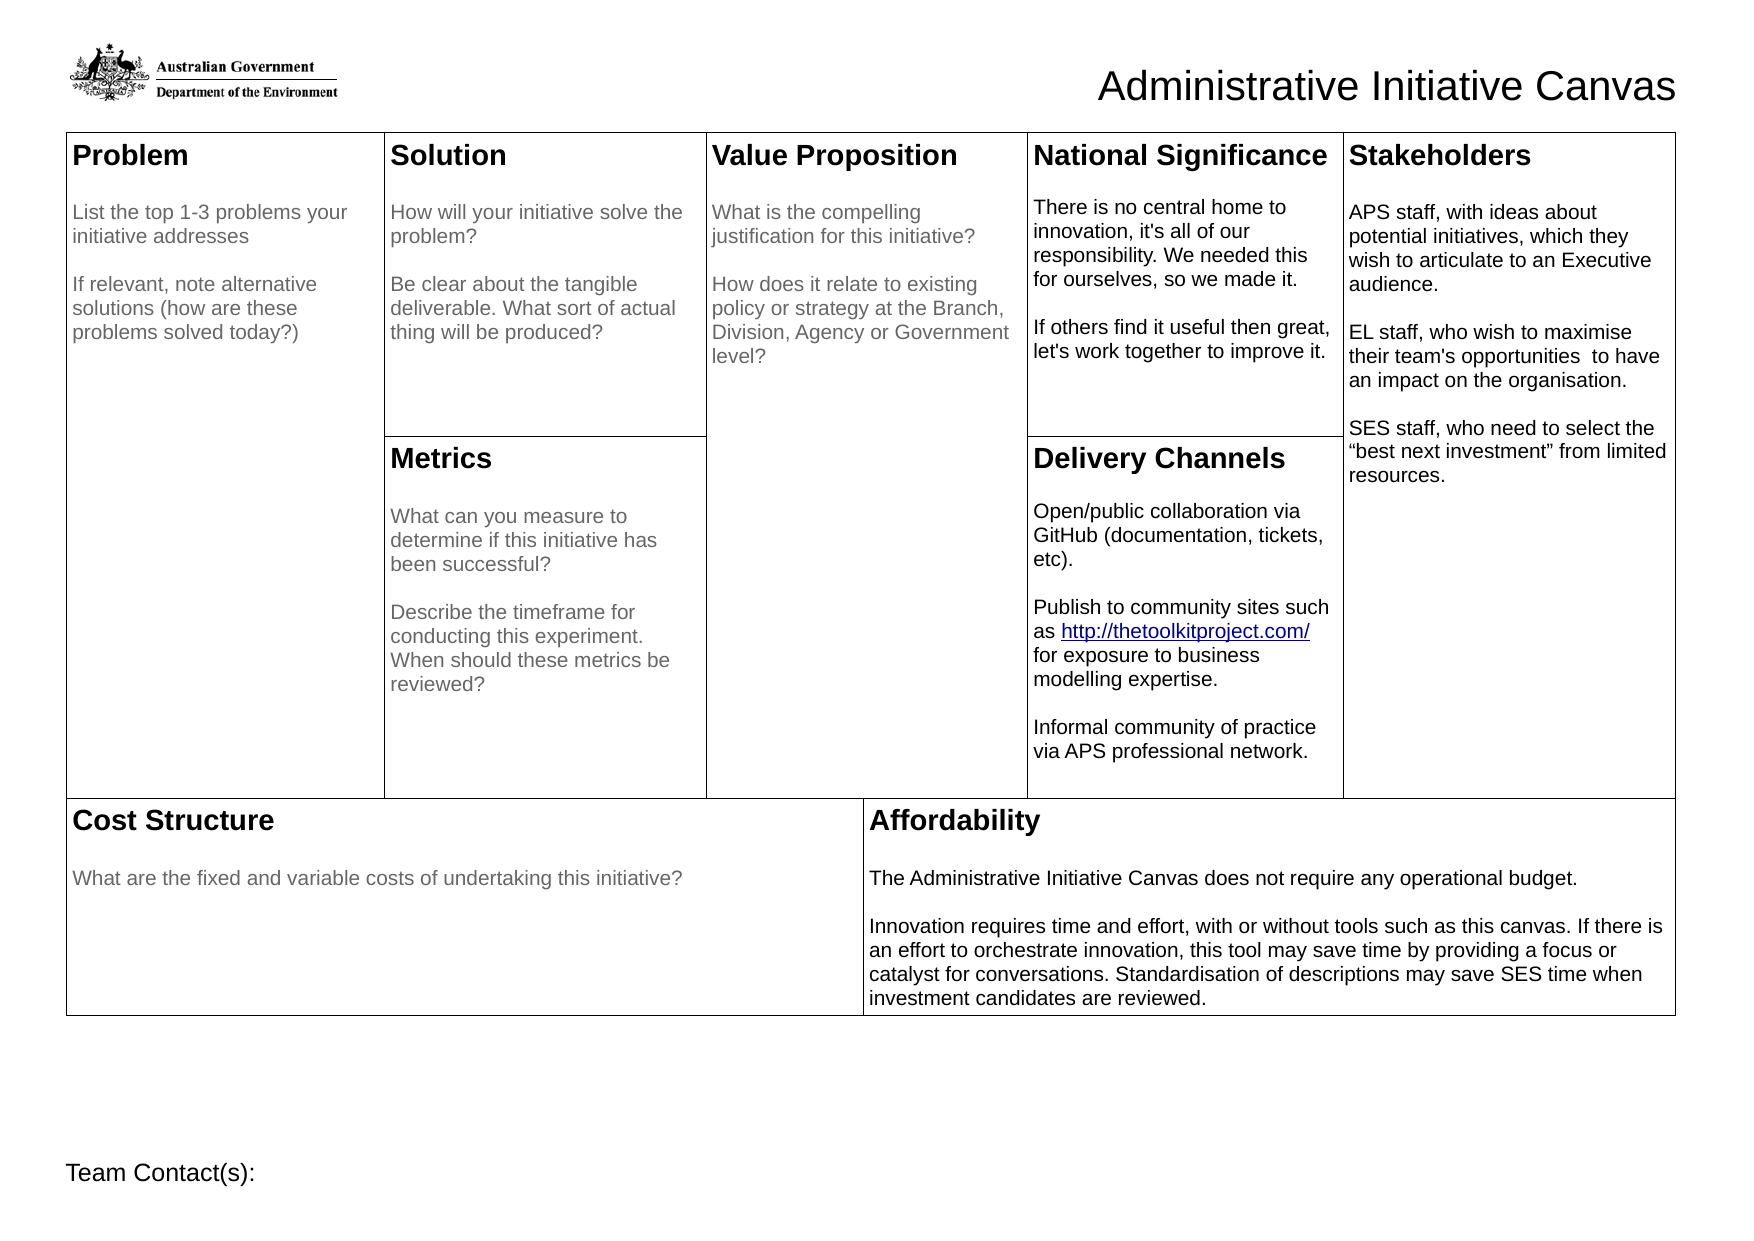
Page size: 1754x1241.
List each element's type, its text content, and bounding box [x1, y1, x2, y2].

table_header Solution How will your initiative solve the problem? Be clear about the tangible deliverable. What sort of actual thing will be produced? [385, 133, 706, 436]
table_header National Significance There is no central home to innovation, it's all of our responsibility. We needed this for ourselves, so we made it. If others find it useful then great, let's work together to improve it. [1028, 133, 1343, 436]
table_cell Metrics What can you measure to determine if this initiative has been successful? Describe the timeframe for conducting this experiment. When should these metrics be reviewed? [385, 437, 706, 798]
picture [67, 36, 379, 117]
table_header Value Proposition What is the compelling justification for this initiative? How does it relate to existing policy or strategy at the Branch, Division, Agency or Government level? [707, 133, 1027, 798]
table_cell Delivery Channels Open/public collaboration via GitHub (documentation, tickets, etc). Publish to community sites such as http://thetoolkitproject.com/ for exposure to business modelling expertise. Informal community of practice via APS professional network. [1028, 437, 1343, 798]
table_cell Affordability The Administrative Initiative Canvas does not require any operational budget. Innovation requires time and effort, with or without tools such as this canvas. If there is an effort to orchestrate innovation, this tool may save time by providing a focus or catalyst for conversations. Standardisation of descriptions may save SES time when investment candidates are reviewed. [864, 799, 1675, 1015]
table_header Problem List the top 1-3 problems your initiative addresses If relevant, note alternative solutions (how are these problems solved today?) [67, 133, 384, 798]
table_header Stakeholders APS staff, with ideas about potential initiatives, which they wish to articulate to an Executive audience. EL staff, who wish to maximise their team's opportunities to have an impact on the organisation. SES staff, who need to select the “best next investment” from limited resources. [1344, 133, 1675, 798]
table_cell Cost Structure What are the fixed and variable costs of undertaking this initiative? [67, 799, 863, 1015]
